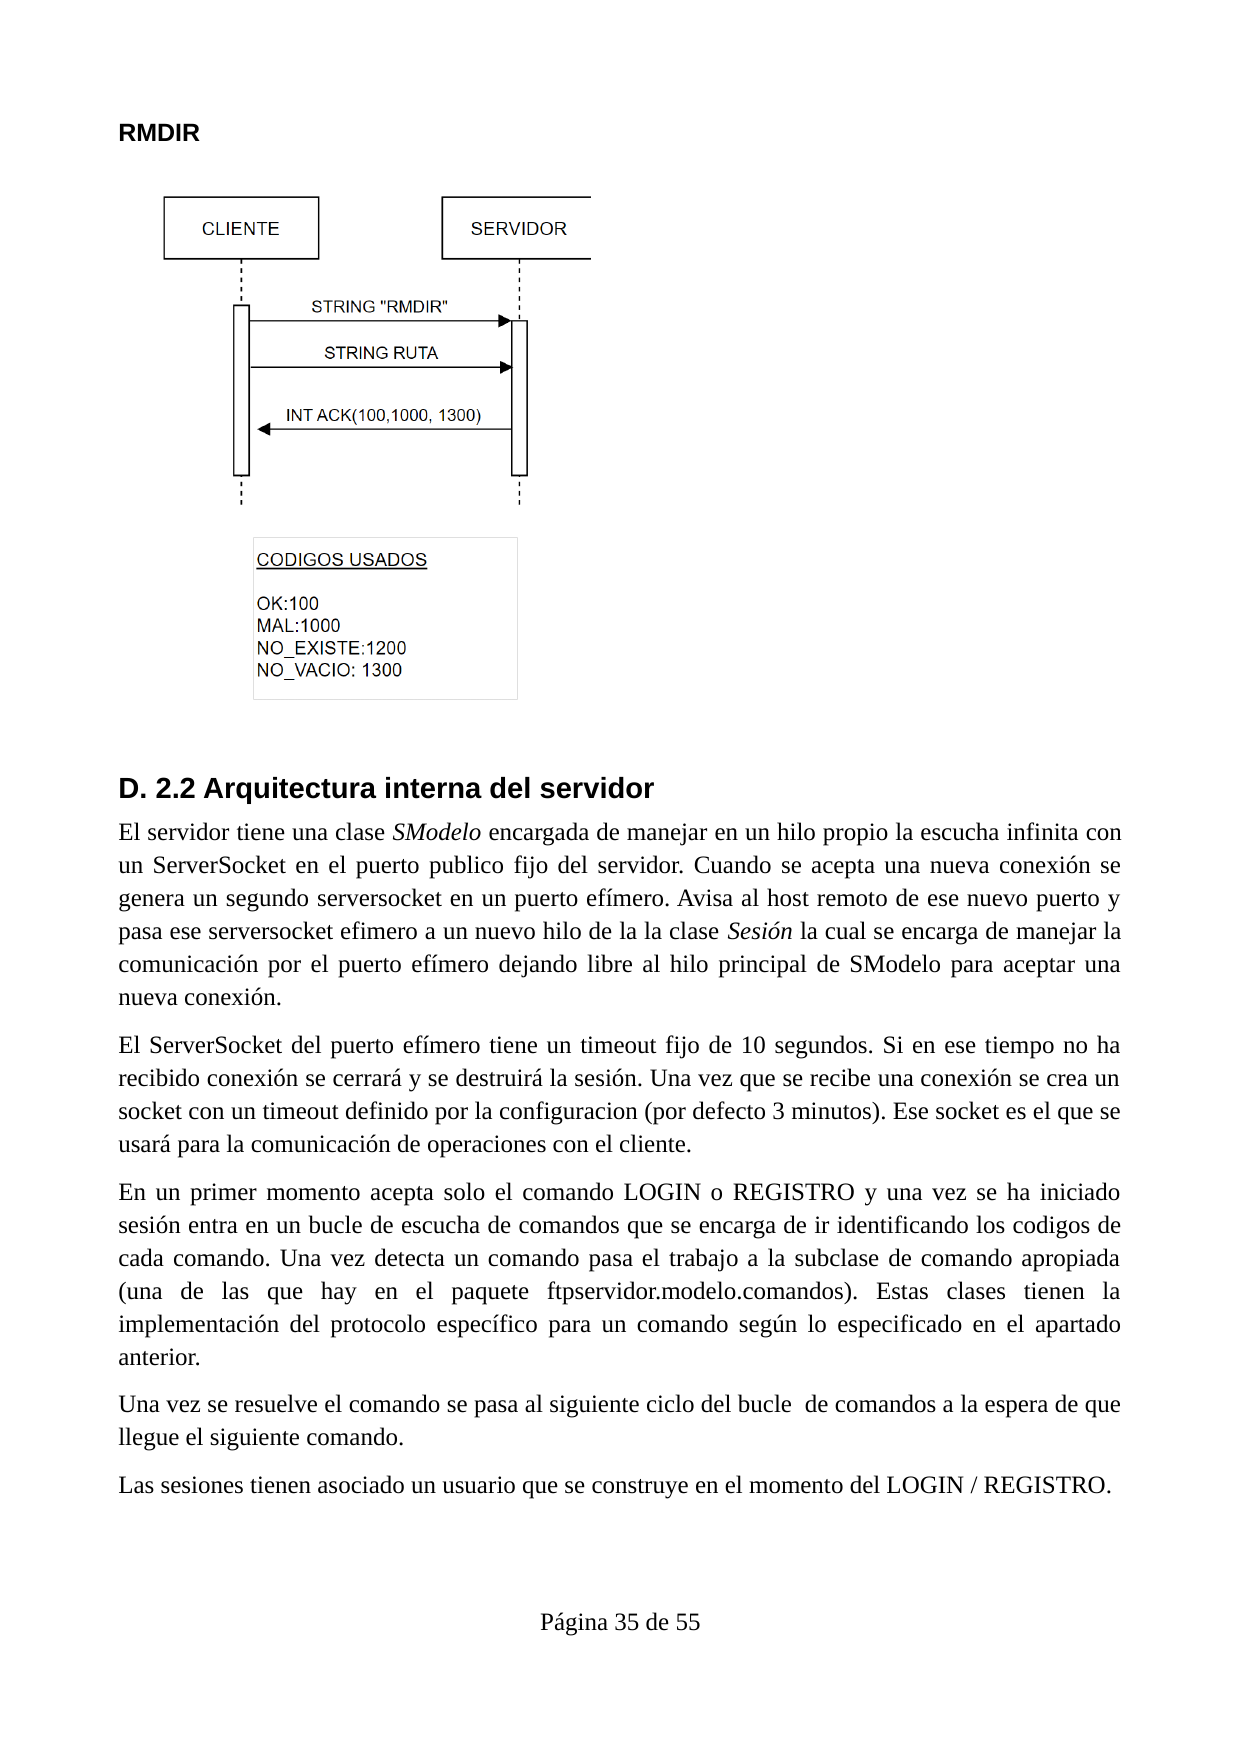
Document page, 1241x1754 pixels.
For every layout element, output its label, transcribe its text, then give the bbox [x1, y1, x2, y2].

text El ServerSocket del puerto efímero tiene un timeout fijo de 10 segundos. Si en ese tiempo no ha recibido conexión se cerrará y se destruirá la sesión. Una vez que se recibe una conexión se crea un socket con un timeout definido por la configuracion (por defecto 3 minutos). Ese socket es el que se usará para la comunicación de operaciones con el cliente. [118, 1030, 1122, 1158]
text Las sesiones tienen asociado un usuario que se construye en el momento del LOGIN / REGISTRO. [118, 1470, 1122, 1499]
text El servidor tiene una clase SModelo encargada de manejar en un hilo propio la escucha infinita con un ServerSocket en el puerto publico fijo del servidor. Cuando se acepta una nueva conexión se genera un segundo serversocket en un puerto efímero. Avisa al host remoto de ese nuevo puerto y pasa ese serversocket efimero a un nuevo hilo de la la clase Sesión la cual se encarga de manejar la comunicación por el puerto efímero dejando libre al hilo principal de SModelo para aceptar una nueva conexión. [118, 817, 1122, 1011]
text En un primer momento acepta solo el comando LOGIN o REGISTRO y una vez se ha iniciado sesión entra en un bucle de escucha de comandos que se encarga de ir identificando los codigos de cada comando. Una vez detecta un comando pasa el trabajo a la subclase de comando apropiada (una de las que hay en el paquete ftpservidor.modelo.comandos). Estas clases tienen la implementación del protocolo específico para un comando según lo especificado en el apartado anterior. [118, 1177, 1122, 1371]
subtitle RMDIR [118, 118, 1122, 147]
picture [160, 194, 591, 706]
subtitle D. 2.2 Arquitectura interna del servidor [118, 771, 1122, 805]
text Una vez se resuelve el comando se pasa al siguiente ciclo del bucle de comandos a la espera de que llegue el siguiente comando. [118, 1389, 1122, 1451]
